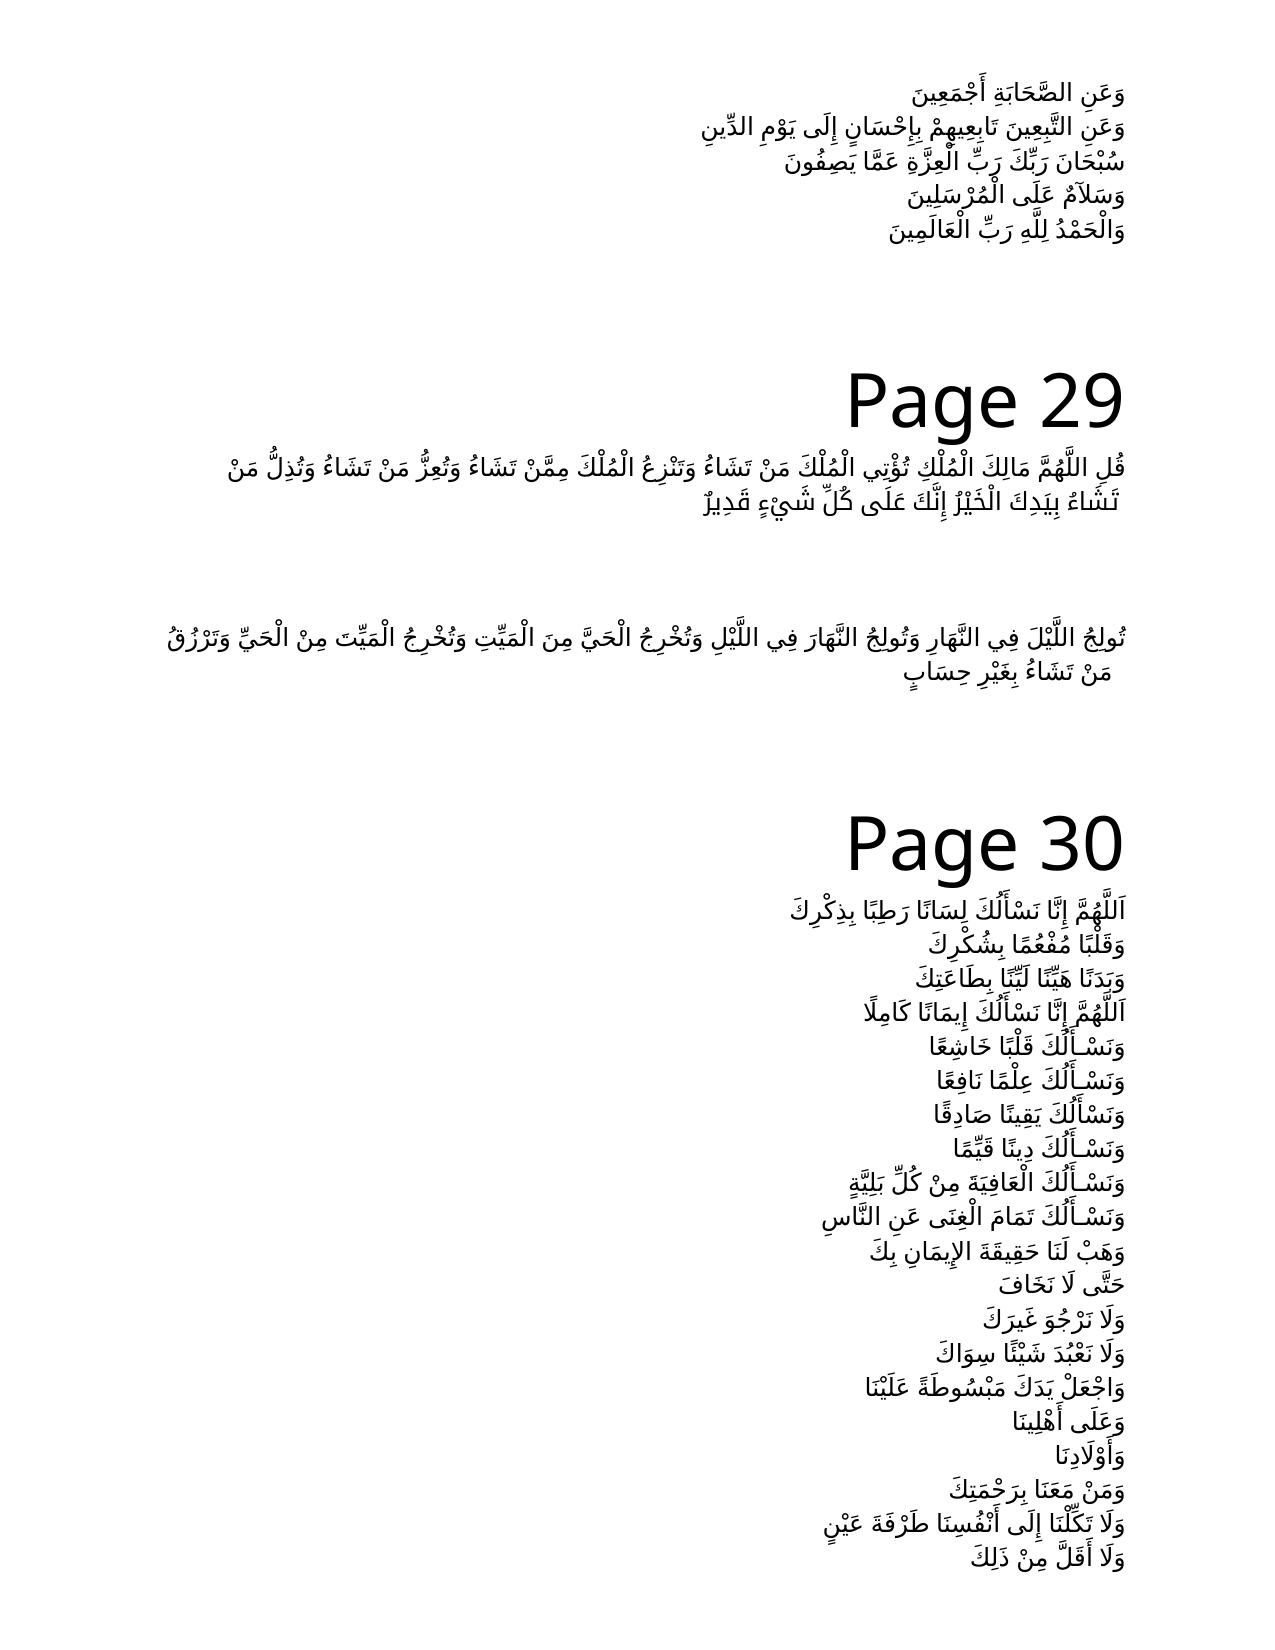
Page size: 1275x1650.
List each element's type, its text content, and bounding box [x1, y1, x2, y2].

text وَلَا أَقَلَّ مِنْ ذَلِكَ [150, 1540, 1125, 1574]
text Page 30 [150, 790, 1125, 892]
text وَلَا نَرْجُوَ غَيرَكَ [150, 1301, 1125, 1335]
text وَنَسْـأَلُكَ عِلْمًا نَافِعًا [150, 1063, 1125, 1097]
text وَعَنِ الصَّحَابَةِ أَجْمَعِينَ [150, 75, 1125, 109]
text وَنَسْـأَلُكَ دِينًا قَيِّمًا [150, 1131, 1125, 1165]
text حَتَّى لَا نَخَافَ [150, 1267, 1125, 1301]
text وَلَا نَعْبُدَ شَيْئًا سِوَاكَ [150, 1335, 1125, 1369]
text وَلَا تَكِّلْنَا إِلَى أَنْفُسِنَا طَرْفَةَ عَيْنٍ [150, 1506, 1125, 1540]
text وَمَنْ مَعَنَا بِرَحْمَتِكَ [150, 1472, 1125, 1506]
text وَعَنِ التَّبِعِينَ تَابِعِيهِمْ بِإِحْسَانٍ إِلَى يَوْمِ الدِّينِ [150, 109, 1125, 143]
text سُبْحَانَ رَبِّكَ رَبِّ الْعِزَّةِ عَمَّا يَصِفُونَ [150, 143, 1125, 177]
text اَللَّهُمَّ إِنَّا نَسْأَلُكَ لِسَانًا رَطِبًا بِذِكْرِكَ [150, 892, 1125, 927]
text وَعَلَى أَهْلِينَا [150, 1403, 1125, 1437]
text وَنَسْـأَلُكَ الْعَافِيَةَ مِنْ كُلِّ بَلِيَّةٍ [150, 1165, 1125, 1199]
text وَسَلآمٌ عَلَى الْمُرْسَلِينَ [150, 177, 1125, 211]
text وَنَسْـأَلُكَ قَلْبًا خَاشِعًا [150, 1029, 1125, 1063]
text قُلِ اللَّهُمَّ مَالِكَ الْمُلْكِ تُؤْتِي الْمُلْكَ مَنْ تَشَاءُ وَتَنْزِعُ الْمُلْكَ مِمَّنْ تَشَاءُ وَتُعِزُّ مَنْ تَشَاءُ وَتُذِلُّ مَنْ تَشَاءُ بِيَدِكَ الْخَيْرُ إِنَّكَ عَلَى كُلِّ شَيْءٍ قَدِيرٌ [150, 450, 1125, 518]
text وَقَلْبًا مُفْعُمًا بِشُكْرِكَ [150, 927, 1125, 961]
text وَبَدَنًا هَيِّنًا لَيِّنًا بِطَاعَتِكَ [150, 961, 1125, 995]
text Page 29 [150, 347, 1125, 450]
text وَاجْعَلْ يَدَكَ مَبْسُوطَةً عَلَيْنَا [150, 1369, 1125, 1403]
text وَهَبْ لَنَا حَقِيقَةَ الإِيمَانِ بِكَ [150, 1233, 1125, 1267]
text تُولِجُ اللَّيْلَ فِي النَّهَارِ وَتُولِجُ النَّهَارَ فِي اللَّيْلِ وَتُخْرِجُ الْحَيَّ مِنَ الْمَيِّتِ وَتُخْرِجُ الْمَيِّتَ مِنْ الْحَيِّ وَتَرْزُقُ مَنْ تَشَاءُ بِغَيْرِ حِسَابٍ [150, 620, 1125, 688]
text اَللَّهُمَّ إِنَّا نَسْأَلُكَ إِيمَانًا كَامِلًا [150, 995, 1125, 1029]
text وَأَوْلَادِنَا [150, 1437, 1125, 1472]
text وَنَسْأَلُكَ يَقِينًا صَادِقًا [150, 1097, 1125, 1131]
text وَنَسْـأَلُكَ تَمَامَ الْغِنَى عَنِ النَّاسِ [150, 1199, 1125, 1233]
text وَالْحَمْدُ لِلَّهِ رَبِّ الْعَالَمِينَ [150, 211, 1125, 245]
